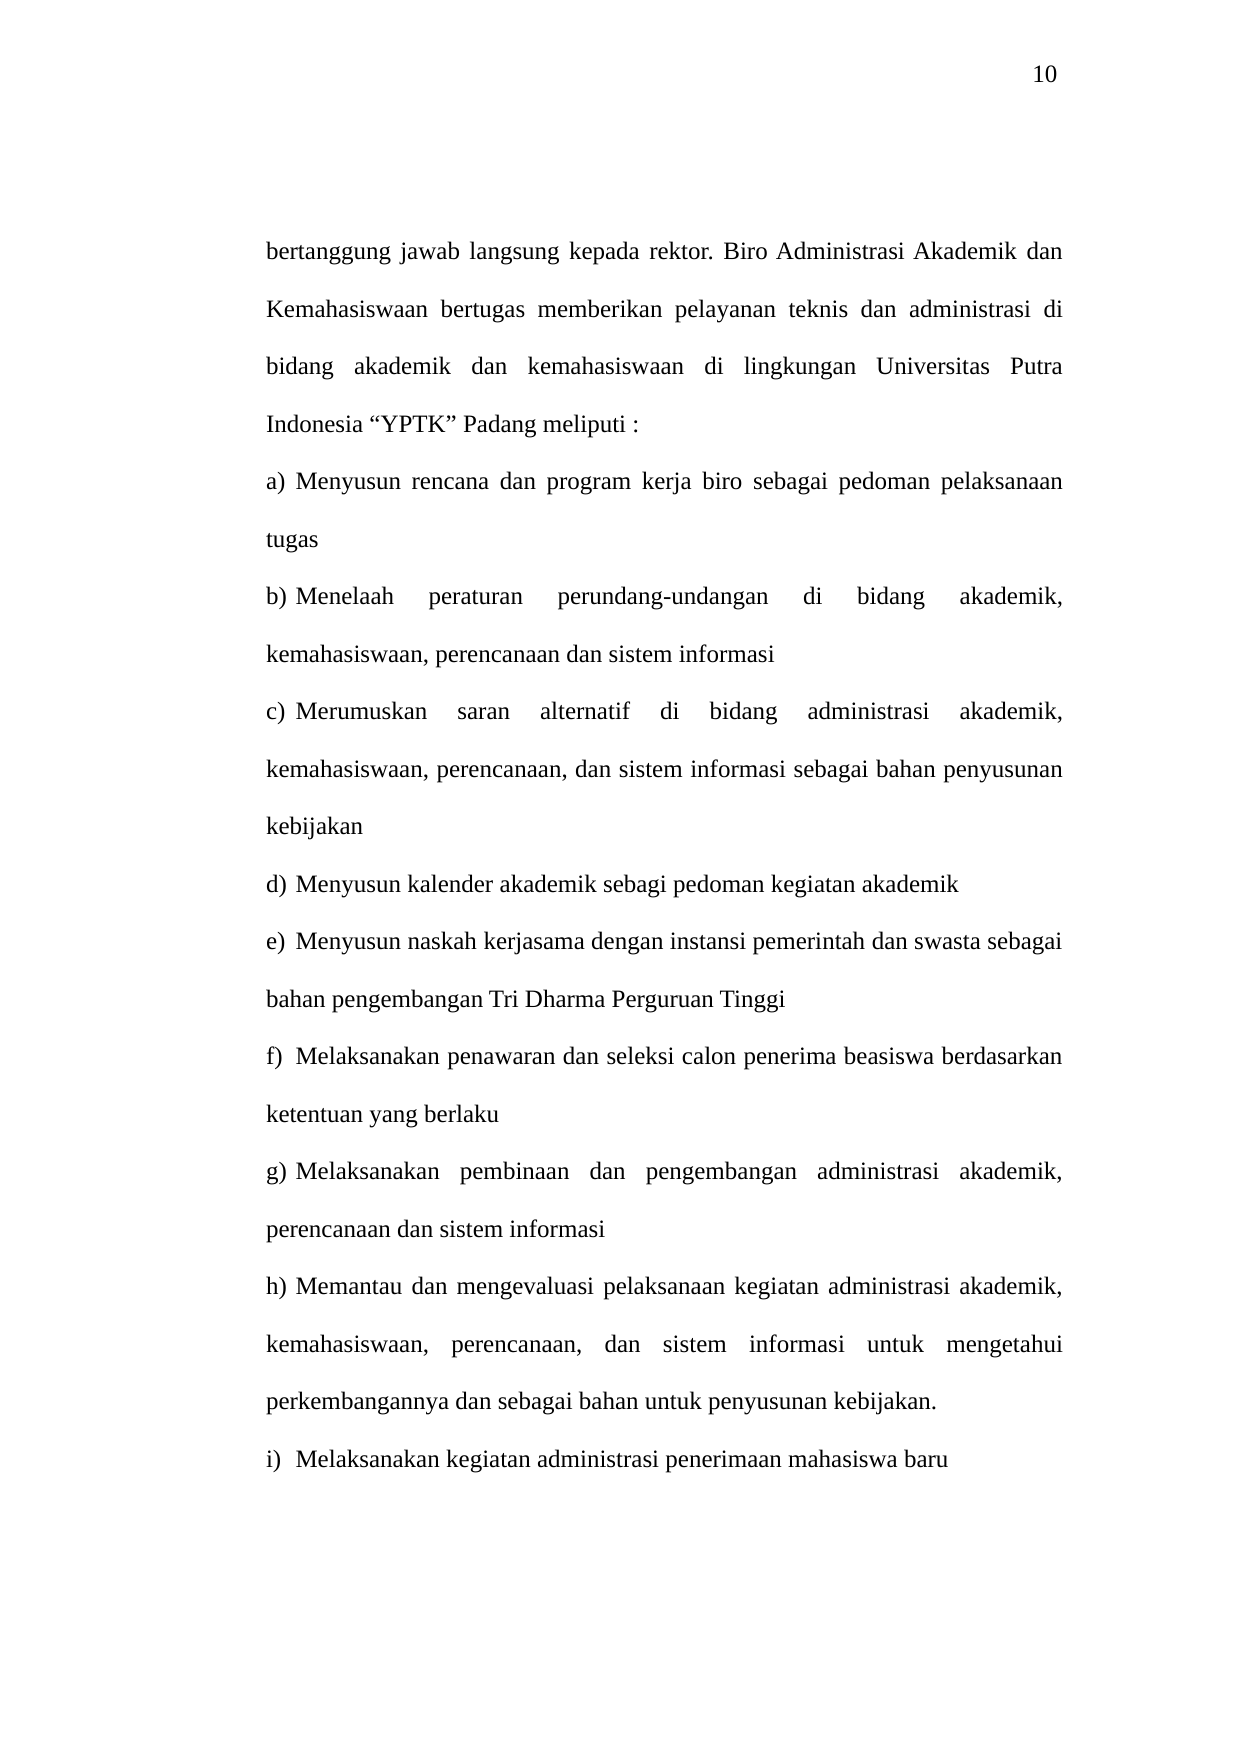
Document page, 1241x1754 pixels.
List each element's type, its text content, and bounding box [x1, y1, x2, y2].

list Menelaah peraturan perundang-undangan di bidang akademik, kemahasiswaan, perencanaan dan sistem informasi [266, 581, 1063, 667]
list Melaksanakan penawaran dan seleksi calon penerima beasiswa berdasarkan ketentuan yang berlaku [266, 1041, 1063, 1127]
list bertanggung jawab langsung kepada rektor. Biro Administrasi Akademik dan Kemahasiswaan bertugas memberikan pelayanan teknis dan administrasi di bidang akademik dan kemahasiswaan di lingkungan Universitas Putra Indonesia “YPTK” Padang meliputi : [236, 236, 1063, 437]
list Menyusun naskah kerjasama dengan instansi pemerintah dan swasta sebagai bahan pengembangan Tri Dharma Perguruan Tinggi [266, 926, 1063, 1012]
list Melaksanakan pembinaan dan pengembangan administrasi akademik, perencanaan dan sistem informasi [266, 1156, 1063, 1242]
list Memantau dan mengevaluasi pelaksanaan kegiatan administrasi akademik, kemahasiswaan, perencanaan, dan sistem informasi untuk mengetahui perkembangannya dan sebagai bahan untuk penyusunan kebijakan. [266, 1271, 1063, 1415]
list Merumuskan saran alternatif di bidang administrasi akademik, kemahasiswaan, perencanaan, dan sistem informasi sebagai bahan penyusunan kebijakan [266, 696, 1063, 840]
list Menyusun rencana dan program kerja biro sebagai pedoman pelaksanaan tugas [266, 466, 1063, 552]
list Melaksanakan kegiatan administrasi penerimaan mahasiswa baru [266, 1444, 1063, 1472]
list Menyusun kalender akademik sebagi pedoman kegiatan akademik [266, 869, 1063, 897]
